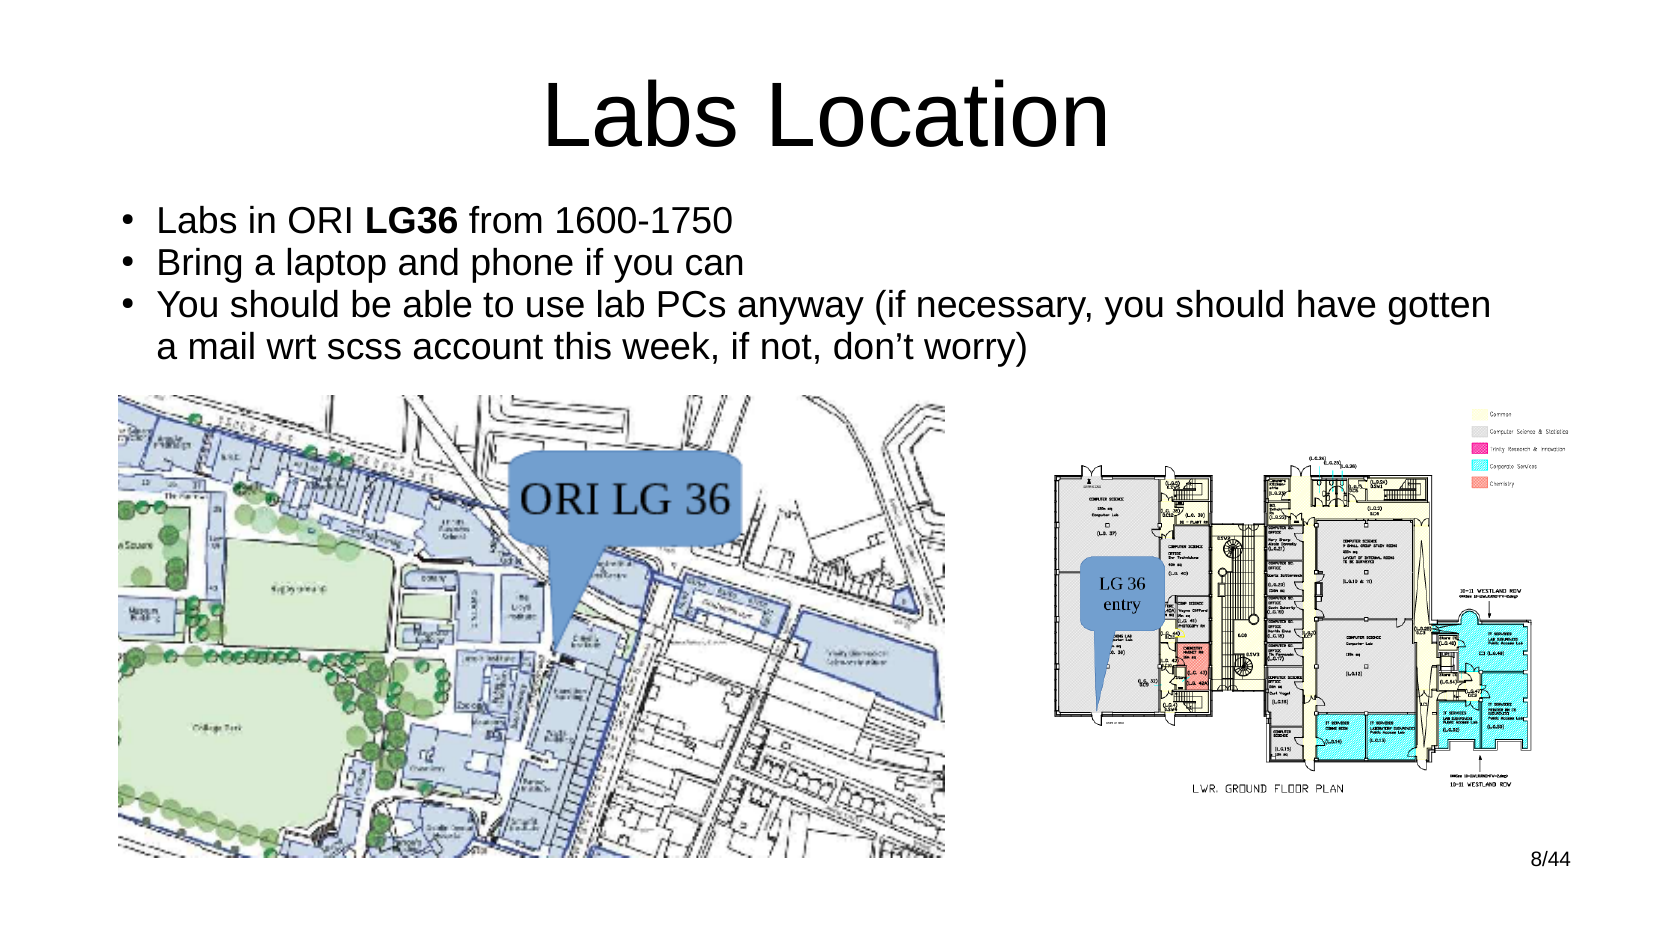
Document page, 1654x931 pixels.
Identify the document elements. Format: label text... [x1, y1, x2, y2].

title Labs Location [82, 37, 1571, 193]
picture [118, 395, 945, 858]
text_box Labs in ORI LG36 from 1600-1750 Bring a laptop and phone if you can You should be able to use lab PCs anyway (if necessary, you should have gotten a mail wrt scss account this week, if not, don’t worry) [106, 192, 1512, 376]
picture [1015, 346, 1607, 804]
